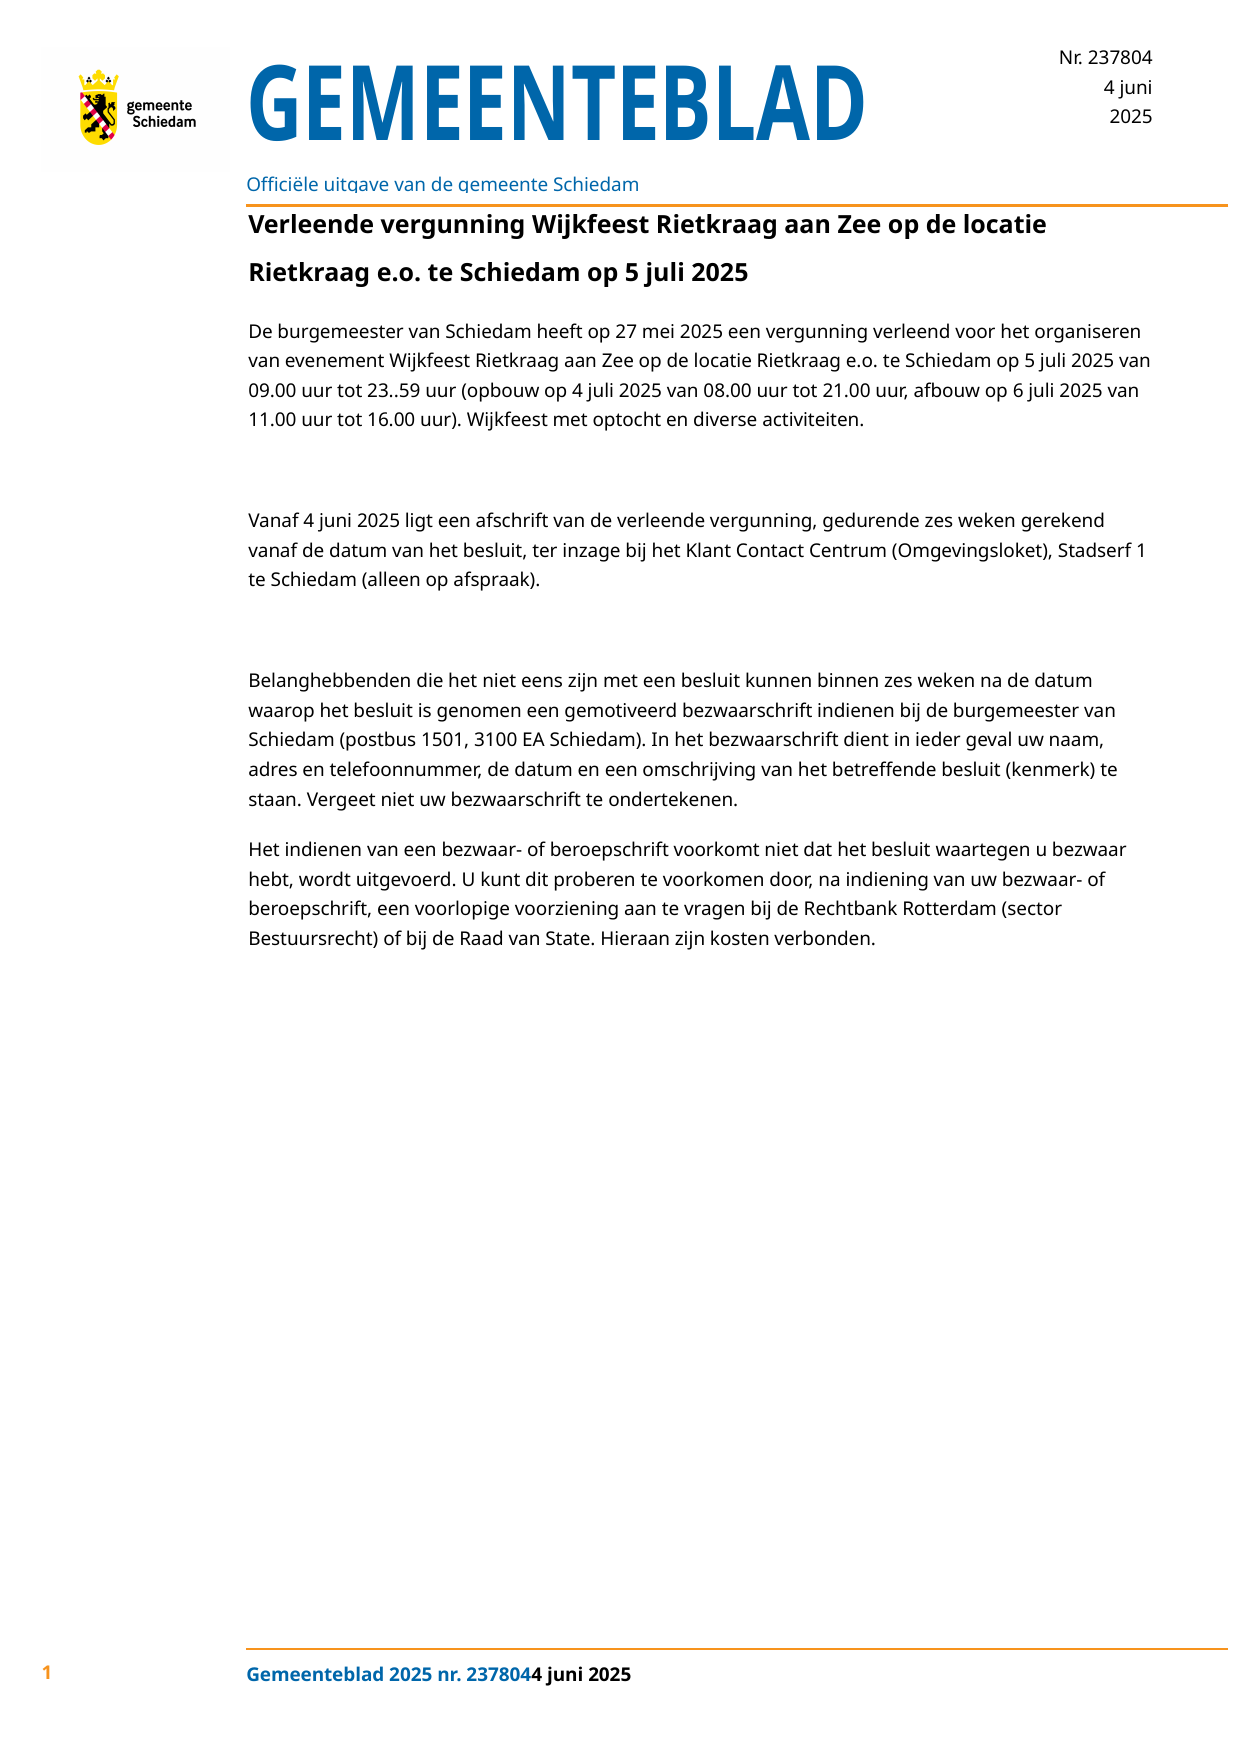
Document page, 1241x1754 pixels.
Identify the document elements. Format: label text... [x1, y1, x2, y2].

text De burgemeester van Schiedam heeft op 27 mei 2025 een vergunning verleend voor het organiseren van evenement Wijkfeest Rietkraag aan Zee op de locatie Rietkraag e.o. te Schiedam op 5 juli 2025 van 09.00 uur tot 23..59 uur (opbouw op 4 juli 2025 van 08.00 uur tot 21.00 uur, afbouw op 6 juli 2025 van 11.00 uur tot 16.00 uur). Wijkfeest met optocht en diverse activiteiten. [248, 318, 1152, 432]
text Het indienen van een bezwaar- of beroepschrift voorkomt niet dat het besluit waartegen u bezwaar hebt, wordt uitgevoerd. U kunt dit proberen te voorkomen door, na indiening van uw bezwaar- of beroepschrift, een voorlopige voorziening aan te vragen bij de Rechtbank Rotterdam (sector Bestuursrecht) of bij de Raad van State. Hieraan zijn kosten verbonden. [248, 836, 1152, 951]
text Belanghebbenden die het niet eens zijn met een besluit kunnen binnen zes weken na de datum waarop het besluit is genomen een gemotiveerd bezwaarschrift indienen bij de burgemeester van Schiedam (postbus 1501, 3100 EA Schiedam). In het bezwaarschrift dient in ieder geval uw naam, adres en telefoonnummer, de datum en een omschrijving van het betreffende besluit (kenmerk) te staan. Vergeet niet uw bezwaarschrift te ondertekenen. [248, 667, 1152, 812]
text Vanaf 4 juni 2025 ligt een afschrift van de verleende vergunning, gedurende zes weken gerekend vanaf de datum van het besluit, ter inzage bij het Klant Contact Centrum (Omgevingsloket), Stadserf 1 te Schiedam (alleen op afspraak). [248, 507, 1152, 592]
picture [41, 47, 231, 172]
text Verleende vergunning Wijkfeest Rietkraag aan Zee op de locatie Rietkraag e.o. te Schiedam op 5 juli 2025 [248, 207, 1152, 288]
